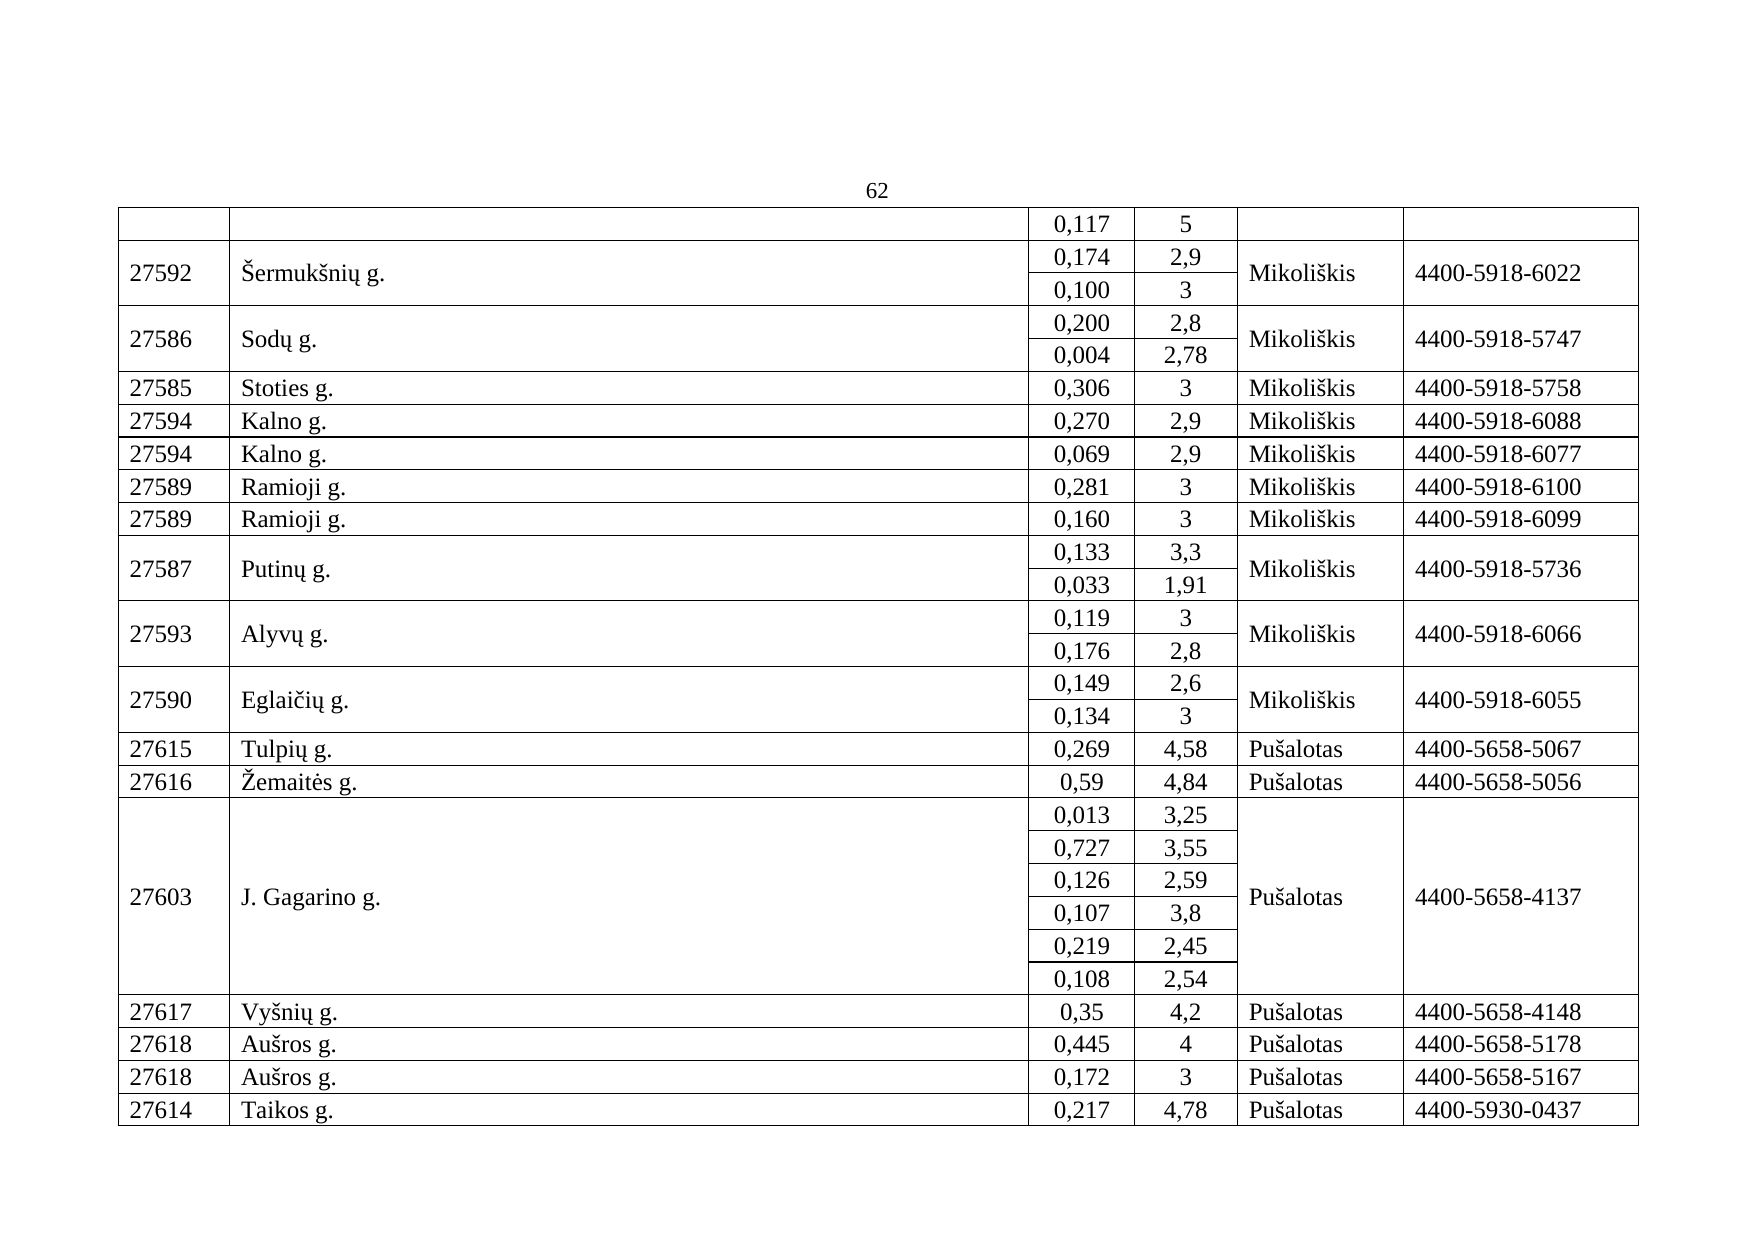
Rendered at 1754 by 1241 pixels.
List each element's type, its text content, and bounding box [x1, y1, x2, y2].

table_cell 0,172 [1029, 1061, 1134, 1093]
table_cell Mikoliškis [1238, 438, 1403, 469]
table_cell 0,269 [1029, 733, 1134, 764]
table_cell 4,58 [1135, 733, 1237, 764]
table_cell Kalno g. [230, 405, 1028, 436]
table_cell Pušalotas [1238, 1061, 1403, 1093]
table_cell 4400-5918-5736 [1404, 536, 1638, 600]
table_cell 2,45 [1135, 930, 1237, 961]
table_cell 0,445 [1029, 1028, 1134, 1060]
table_cell Tulpių g. [230, 733, 1028, 764]
table_cell 0,270 [1029, 405, 1134, 436]
table_cell 27594 [119, 405, 229, 436]
table_cell Mikoliškis [1238, 667, 1403, 732]
table_cell 0,100 [1029, 273, 1134, 305]
table_cell 4400-5918-6100 [1404, 470, 1638, 502]
table_cell Mikoliškis [1238, 470, 1403, 502]
table_cell Sodų g. [230, 306, 1028, 371]
table_cell 27615 [119, 733, 229, 764]
table_cell 4400-5918-6055 [1404, 667, 1638, 732]
table_cell 3 [1135, 700, 1237, 732]
table_cell 0,160 [1029, 503, 1134, 535]
table_cell Pušalotas [1238, 798, 1403, 994]
table_cell 0,069 [1029, 438, 1134, 469]
table_cell Kalno g. [230, 438, 1028, 469]
table_cell 4400-5658-5178 [1404, 1028, 1638, 1060]
table_cell 27594 [119, 438, 229, 469]
table_cell 3 [1135, 273, 1237, 305]
table_cell 3 [1135, 601, 1237, 633]
table_cell Šermukšnių g. [230, 241, 1028, 305]
table_cell J. Gagarino g. [230, 798, 1028, 994]
table_cell 4400-5658-5167 [1404, 1061, 1638, 1093]
table_cell Aušros g. [230, 1028, 1028, 1060]
table_cell 27616 [119, 766, 229, 797]
table_cell 0,133 [1029, 536, 1134, 568]
table_cell Pušalotas [1238, 995, 1403, 1027]
table_cell Ramioji g. [230, 470, 1028, 502]
table_cell 3 [1135, 1061, 1237, 1093]
table_cell 0,126 [1029, 864, 1134, 896]
table_cell Stoties g. [230, 372, 1028, 403]
table_cell 0,306 [1029, 372, 1134, 403]
table_cell Mikoliškis [1238, 601, 1403, 666]
table_cell Mikoliškis [1238, 405, 1403, 436]
table_cell 0,033 [1029, 569, 1134, 600]
table_cell 27586 [119, 306, 229, 371]
table_cell 0,004 [1029, 339, 1134, 371]
table_cell 0,217 [1029, 1094, 1134, 1125]
table_cell [1404, 208, 1638, 239]
table_cell Pušalotas [1238, 733, 1403, 764]
table_cell 3,3 [1135, 536, 1237, 568]
table_cell 5 [1135, 208, 1237, 239]
table_cell 2,59 [1135, 864, 1237, 896]
table_cell Eglaičių g. [230, 667, 1028, 732]
table_cell 0,176 [1029, 634, 1134, 666]
table_cell 2,9 [1135, 438, 1237, 469]
table_cell 0,727 [1029, 831, 1134, 863]
table_cell 4,78 [1135, 1094, 1237, 1125]
table_cell Mikoliškis [1238, 503, 1403, 535]
table_cell 27617 [119, 995, 229, 1027]
table_cell 27589 [119, 503, 229, 535]
table_cell 27593 [119, 601, 229, 666]
table_cell Aušros g. [230, 1061, 1028, 1093]
table_cell 2,9 [1135, 405, 1237, 436]
table_cell 0,013 [1029, 798, 1134, 830]
table_cell 3,8 [1135, 897, 1237, 928]
table_cell 3 [1135, 503, 1237, 535]
table_cell 27587 [119, 536, 229, 600]
table_cell 2,6 [1135, 667, 1237, 699]
table_cell [119, 208, 229, 239]
table_cell Ramioji g. [230, 503, 1028, 535]
table_cell Alyvų g. [230, 601, 1028, 666]
table_cell 2,8 [1135, 306, 1237, 338]
table_cell Taikos g. [230, 1094, 1028, 1125]
table_cell 4,84 [1135, 766, 1237, 797]
table_cell Putinų g. [230, 536, 1028, 600]
table_cell 27589 [119, 470, 229, 502]
table_cell 27585 [119, 372, 229, 403]
table_cell 27590 [119, 667, 229, 732]
table_cell 4400-5658-4137 [1404, 798, 1638, 994]
table_cell 4400-5918-6022 [1404, 241, 1638, 305]
table_cell 4400-5918-6099 [1404, 503, 1638, 535]
table_cell 27618 [119, 1028, 229, 1060]
table_cell 2,54 [1135, 963, 1237, 994]
table_cell 3 [1135, 372, 1237, 403]
table_cell 2,9 [1135, 241, 1237, 272]
table_cell 4400-5658-4148 [1404, 995, 1638, 1027]
table_cell Mikoliškis [1238, 536, 1403, 600]
table_cell Žemaitės g. [230, 766, 1028, 797]
table_cell 1,91 [1135, 569, 1237, 600]
table_cell Mikoliškis [1238, 306, 1403, 371]
table_cell 3,55 [1135, 831, 1237, 863]
table_cell 0,281 [1029, 470, 1134, 502]
table_cell 0,107 [1029, 897, 1134, 928]
table_cell 0,119 [1029, 601, 1134, 633]
table_cell 4400-5918-5758 [1404, 372, 1638, 403]
table_cell 0,174 [1029, 241, 1134, 272]
table_cell 3 [1135, 470, 1237, 502]
table_cell 4400-5930-0437 [1404, 1094, 1638, 1125]
table_cell Mikoliškis [1238, 372, 1403, 403]
table_cell 0,59 [1029, 766, 1134, 797]
table_cell Pušalotas [1238, 1028, 1403, 1060]
table_cell [230, 208, 1028, 239]
table_cell 27603 [119, 798, 229, 994]
table_cell 0,149 [1029, 667, 1134, 699]
table_cell 0,200 [1029, 306, 1134, 338]
table_cell 3,25 [1135, 798, 1237, 830]
table_cell 0,117 [1029, 208, 1134, 239]
table_cell Vyšnių g. [230, 995, 1028, 1027]
table_cell 0,108 [1029, 963, 1134, 994]
table_cell 0,219 [1029, 930, 1134, 961]
table_cell 4400-5658-5067 [1404, 733, 1638, 764]
table_cell 4400-5918-5747 [1404, 306, 1638, 371]
table_cell 4,2 [1135, 995, 1237, 1027]
table_cell 4 [1135, 1028, 1237, 1060]
table_cell [1238, 208, 1403, 239]
table_cell 4400-5658-5056 [1404, 766, 1638, 797]
table_cell Mikoliškis [1238, 241, 1403, 305]
table_cell 27618 [119, 1061, 229, 1093]
table_cell 2,8 [1135, 634, 1237, 666]
table_cell Pušalotas [1238, 766, 1403, 797]
table_cell 4400-5918-6077 [1404, 438, 1638, 469]
table_cell 27614 [119, 1094, 229, 1125]
table_cell 0,35 [1029, 995, 1134, 1027]
table_cell 2,78 [1135, 339, 1237, 371]
table_cell 4400-5918-6088 [1404, 405, 1638, 436]
table_cell 27592 [119, 241, 229, 305]
table_cell Pušalotas [1238, 1094, 1403, 1125]
table_cell 4400-5918-6066 [1404, 601, 1638, 666]
table_cell 0,134 [1029, 700, 1134, 732]
